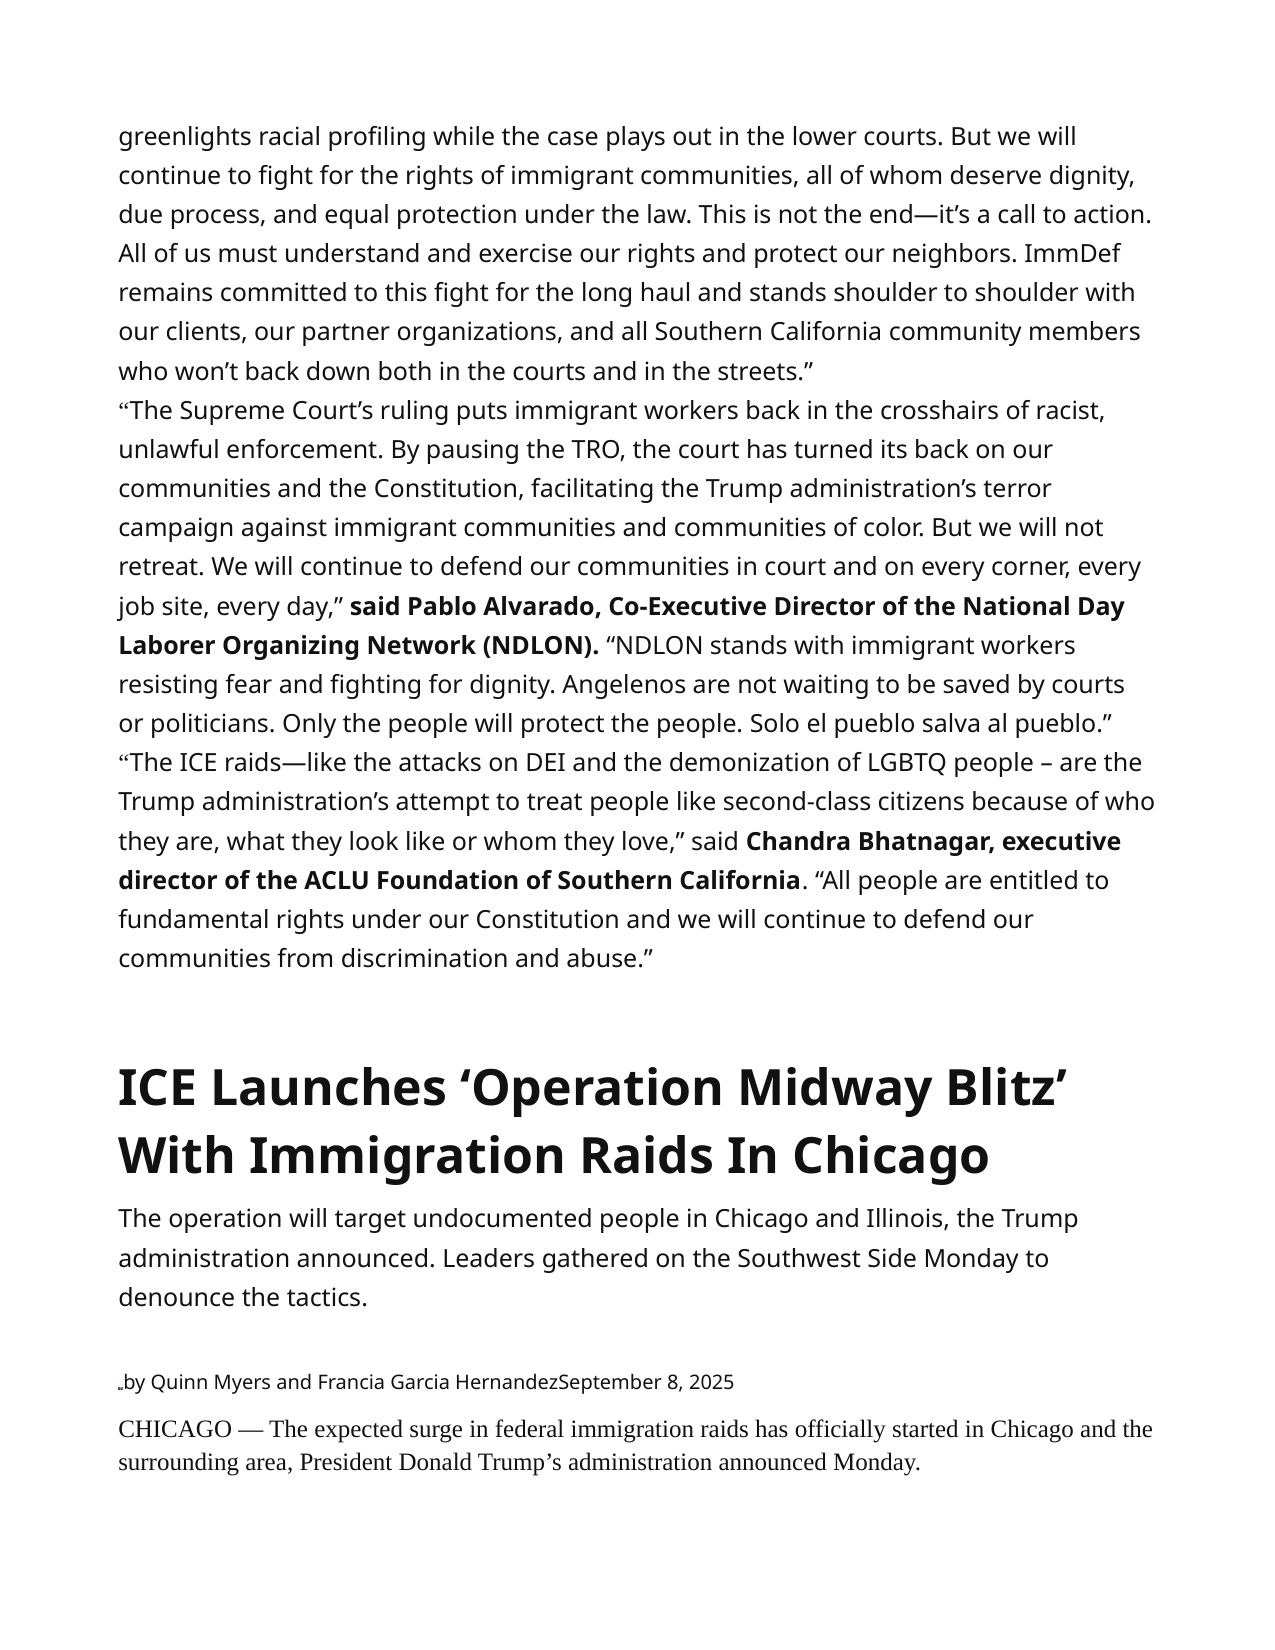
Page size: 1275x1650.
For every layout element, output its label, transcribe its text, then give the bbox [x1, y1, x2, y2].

text greenlights racial profiling while the case plays out in the lower courts. But we will continue to fight for the rights of immigrant communities, all of whom deserve dignity, due process, and equal protection under the law. This is not the end—it’s a call to action. All of us must understand and exercise our rights and protect our neighbors. ImmDef remains committed to this fight for the long haul and stands shoulder to shoulder with our clients, our partner organizations, and all Southern California community members who won’t back down both in the courts and in the streets.” [118, 118, 1157, 387]
text by Quinn Myers and Francia Garcia HernandezSeptember 8, 2025 [118, 1366, 1157, 1396]
text “The Supreme Court’s ruling puts immigrant workers back in the crosshairs of racist, unlawful enforcement. By pausing the TRO, the court has turned its back on our communities and the Constitution, facilitating the Trump administration’s terror campaign against immigrant communities and communities of color. But we will not retreat. We will continue to defend our communities in court and on every corner, every job site, every day,” said Pablo Alvarado, Co-Executive Director of the National Day Laborer Organizing Network (NDLON). “NDLON stands with immigrant workers resisting fear and fighting for dignity. Angelenos are not waiting to be saved by courts or politicians. Only the people will protect the people. Solo el pueblo salva al pueblo.” [118, 392, 1157, 740]
text The operation will target undocumented people in Chicago and Illinois, the Trump administration announced. Leaders gathered on the Southwest Side Monday to denounce the tactics. [118, 1201, 1157, 1313]
text “The ICE raids—like the attacks on DEI and the demonization of LGBTQ people – are the Trump administration’s attempt to treat people like second-class citizens because of who they are, what they look like or whom they love,” said Chandra Bhatnagar, executive director of the ACLU Foundation of Southern California. “All people are entitled to fundamental rights under our Constitution and we will continue to defend our communities from discrimination and abuse.” [118, 745, 1157, 975]
text CHICAGO — The expected surge in federal immigration raids has officially started in Chicago and the surrounding area, President Donald Trump’s administration announced Monday. [118, 1414, 1157, 1476]
subtitle ICE Launches ‘Operation Midway Blitz’ With Immigration Raids In Chicago [118, 1052, 1157, 1189]
